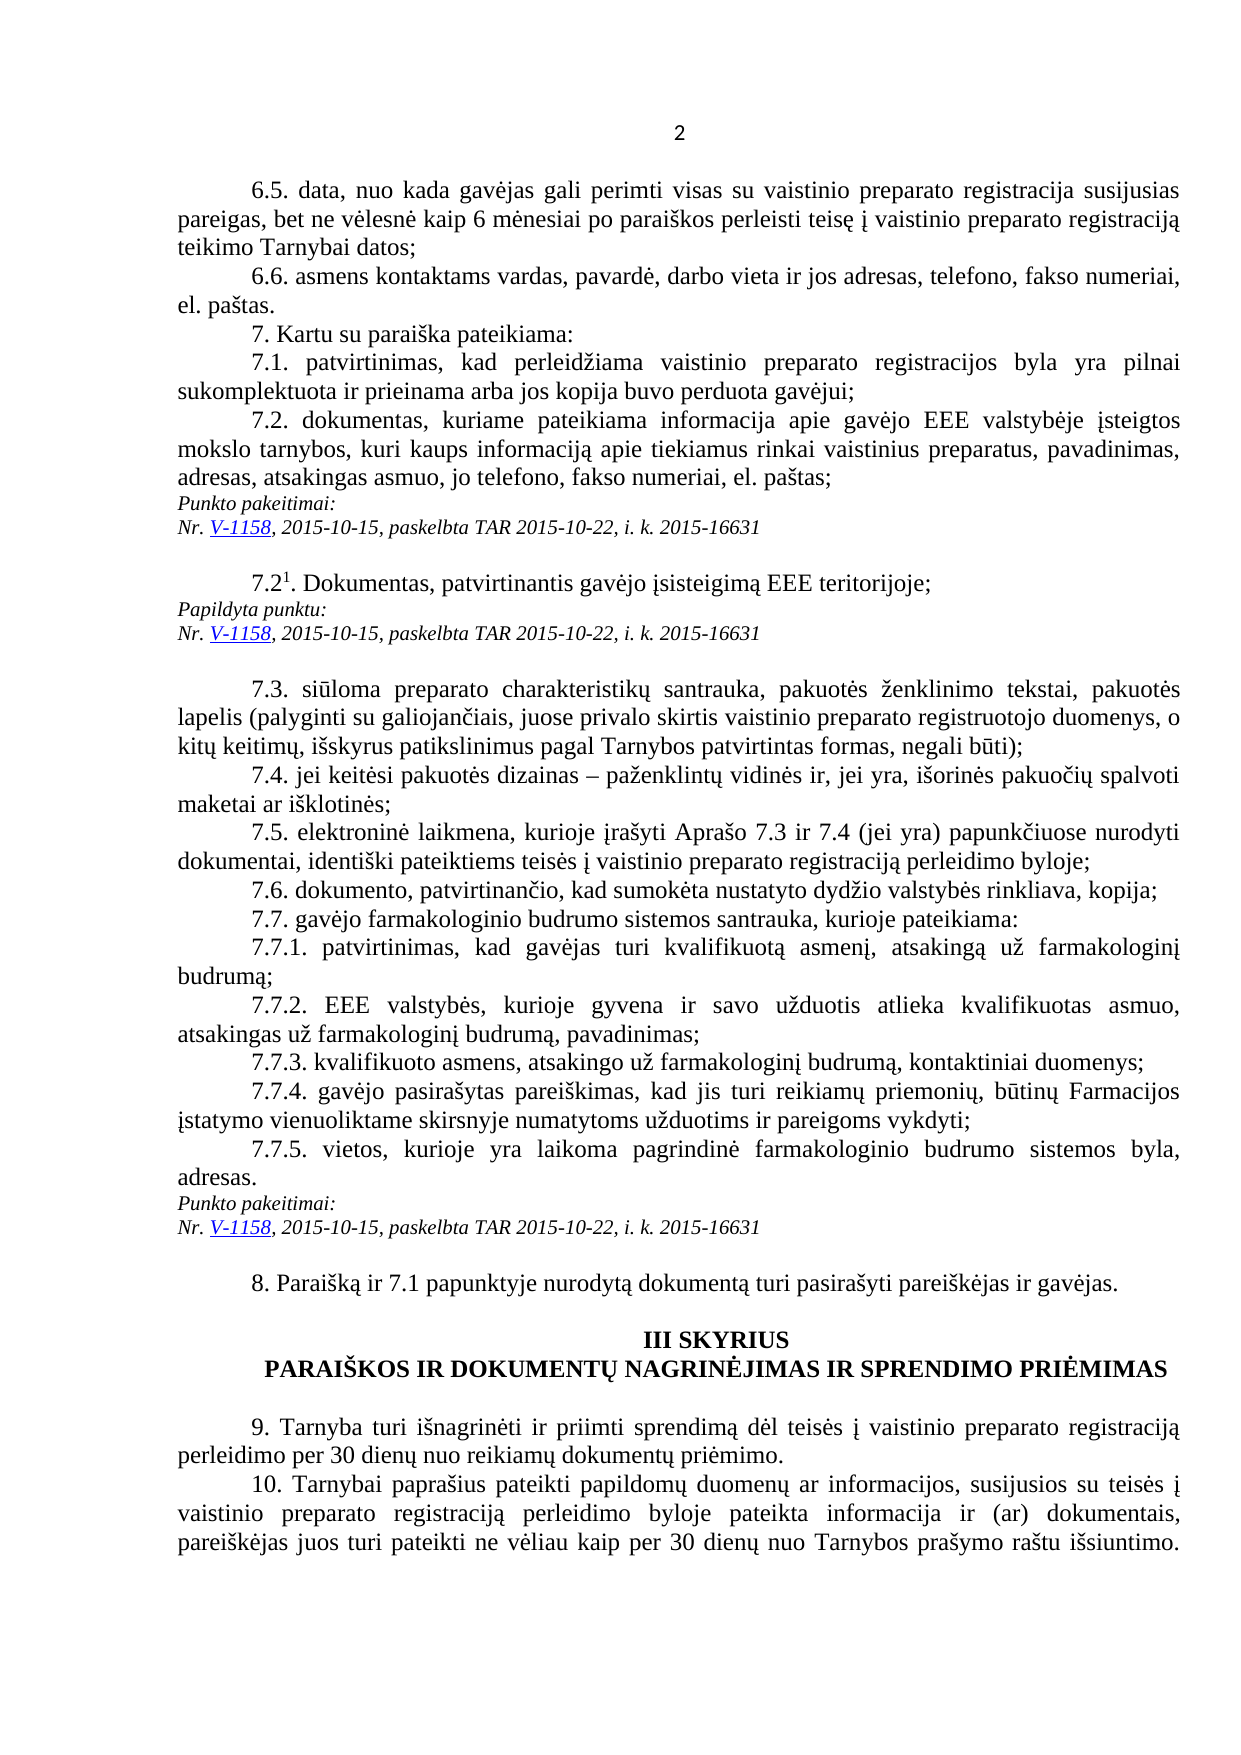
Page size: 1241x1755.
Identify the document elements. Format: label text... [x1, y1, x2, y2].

text Nr. V-1158, 2015-10-15, paskelbta TAR 2015-10-22, i. k. 2015-16631 [177, 621, 1181, 645]
text 6.5. data, nuo kada gavėjas gali perimti visas su vaistinio preparato registracija susijusias pareigas, bet ne vėlesnė kaip 6 mėnesiai po paraiškos perleisti teisę į vaistinio preparato registraciją teikimo Tarnybai datos; [177, 175, 1181, 261]
text Nr. V-1158, 2015-10-15, paskelbta TAR 2015-10-22, i. k. 2015-16631 [177, 515, 1181, 539]
text 7.7.1. patvirtinimas, kad gavėjas turi kvalifikuotą asmenį, atsakingą už farmakologinį budrumą; [177, 932, 1181, 990]
text 7.7.2. EEE valstybės, kurioje gyvena ir savo užduotis atlieka kvalifikuotas asmuo, atsakingas už farmakologinį budrumą, pavadinimas; [177, 990, 1181, 1047]
text 7.7.5. vietos, kurioje yra laikoma pagrindinė farmakologinio budrumo sistemos byla, adresas. [177, 1134, 1181, 1191]
text 6.6. asmens kontaktams vardas, pavardė, darbo vieta ir jos adresas, telefono, fakso numeriai, el. paštas. [177, 261, 1181, 319]
text Punkto pakeitimai: [177, 491, 1181, 515]
text III SKYRIUS [177, 1326, 1181, 1354]
text Punkto pakeitimai: [177, 1191, 1181, 1215]
text 7.21. Dokumentas, patvirtinantis gavėjo įsisteigimą EEE teritorijoje; [177, 568, 1181, 597]
text Nr. V-1158, 2015-10-15, paskelbta TAR 2015-10-22, i. k. 2015-16631 [177, 1215, 1181, 1239]
text 8. Paraišką ir 7.1 papunktyje nurodytą dokumentą turi pasirašyti pareiškėjas ir gavėjas. [177, 1268, 1181, 1297]
text 7.7.4. gavėjo pasirašytas pareiškimas, kad jis turi reikiamų priemonių, būtinų Farmacijos įstatymo vienuoliktame skirsnyje numatytoms užduotims ir pareigoms vykdyti; [177, 1076, 1181, 1134]
text 7.7. gavėjo farmakologinio budrumo sistemos santrauka, kurioje pateikiama: [177, 904, 1181, 932]
text 9. Tarnyba turi išnagrinėti ir priimti sprendimą dėl teisės į vaistinio preparato registraciją perleidimo per 30 dienų nuo reikiamų dokumentų priėmimo. [177, 1412, 1181, 1469]
text 7.1. patvirtinimas, kad perleidžiama vaistinio preparato registracijos byla yra pilnai sukomplektuota ir prieinama arba jos kopija buvo perduota gavėjui; [177, 347, 1181, 405]
text 7.7.3. kvalifikuoto asmens, atsakingo už farmakologinį budrumą, kontaktiniai duomenys; [177, 1047, 1181, 1076]
text 7.4. jei keitėsi pakuotės dizainas – paženklintų vidinės ir, jei yra, išorinės pakuočių spalvoti maketai ar išklotinės; [177, 760, 1181, 817]
text 7.2. dokumentas, kuriame pateikiama informacija apie gavėjo EEE valstybėje įsteigtos mokslo tarnybos, kuri kaups informaciją apie tiekiamus rinkai vaistinius preparatus, pavadinimas, adresas, atsakingas asmuo, jo telefono, fakso numeriai, el. paštas; [177, 405, 1181, 491]
text 7.6. dokumento, patvirtinančio, kad sumokėta nustatyto dydžio valstybės rinkliava, kopija; [177, 875, 1181, 904]
text 7.5. elektroninė laikmena, kurioje įrašyti Aprašo 7.3 ir 7.4 (jei yra) papunkčiuose nurodyti dokumentai, identiški pateiktiems teisės į vaistinio preparato registraciją perleidimo byloje; [177, 817, 1181, 875]
text Papildyta punktu: [177, 597, 1181, 621]
text 7.3. siūloma preparato charakteristikų santrauka, pakuotės ženklinimo tekstai, pakuotės lapelis (palyginti su galiojančiais, juose privalo skirtis vaistinio preparato registruotojo duomenys, o kitų keitimų, išskyrus patikslinimus pagal Tarnybos patvirtintas formas, negali būti); [177, 674, 1181, 760]
text 10. Tarnybai paprašius pateikti papildomų duomenų ar informacijos, susijusios su teisės į vaistinio preparato registraciją perleidimo byloje pateikta informacija ir (ar) dokumentais, pareiškėjas juos turi pateikti ne vėliau kaip per 30 dienų nuo Tarnybos prašymo raštu išsiuntimo. [177, 1469, 1181, 1556]
text PARAIŠKOS IR DOKUMENTŲ NAGRINĖJIMAS IR SPRENDIMO PRIĖMIMAS [177, 1354, 1181, 1383]
text 7. Kartu su paraiška pateikiama: [177, 319, 1181, 347]
